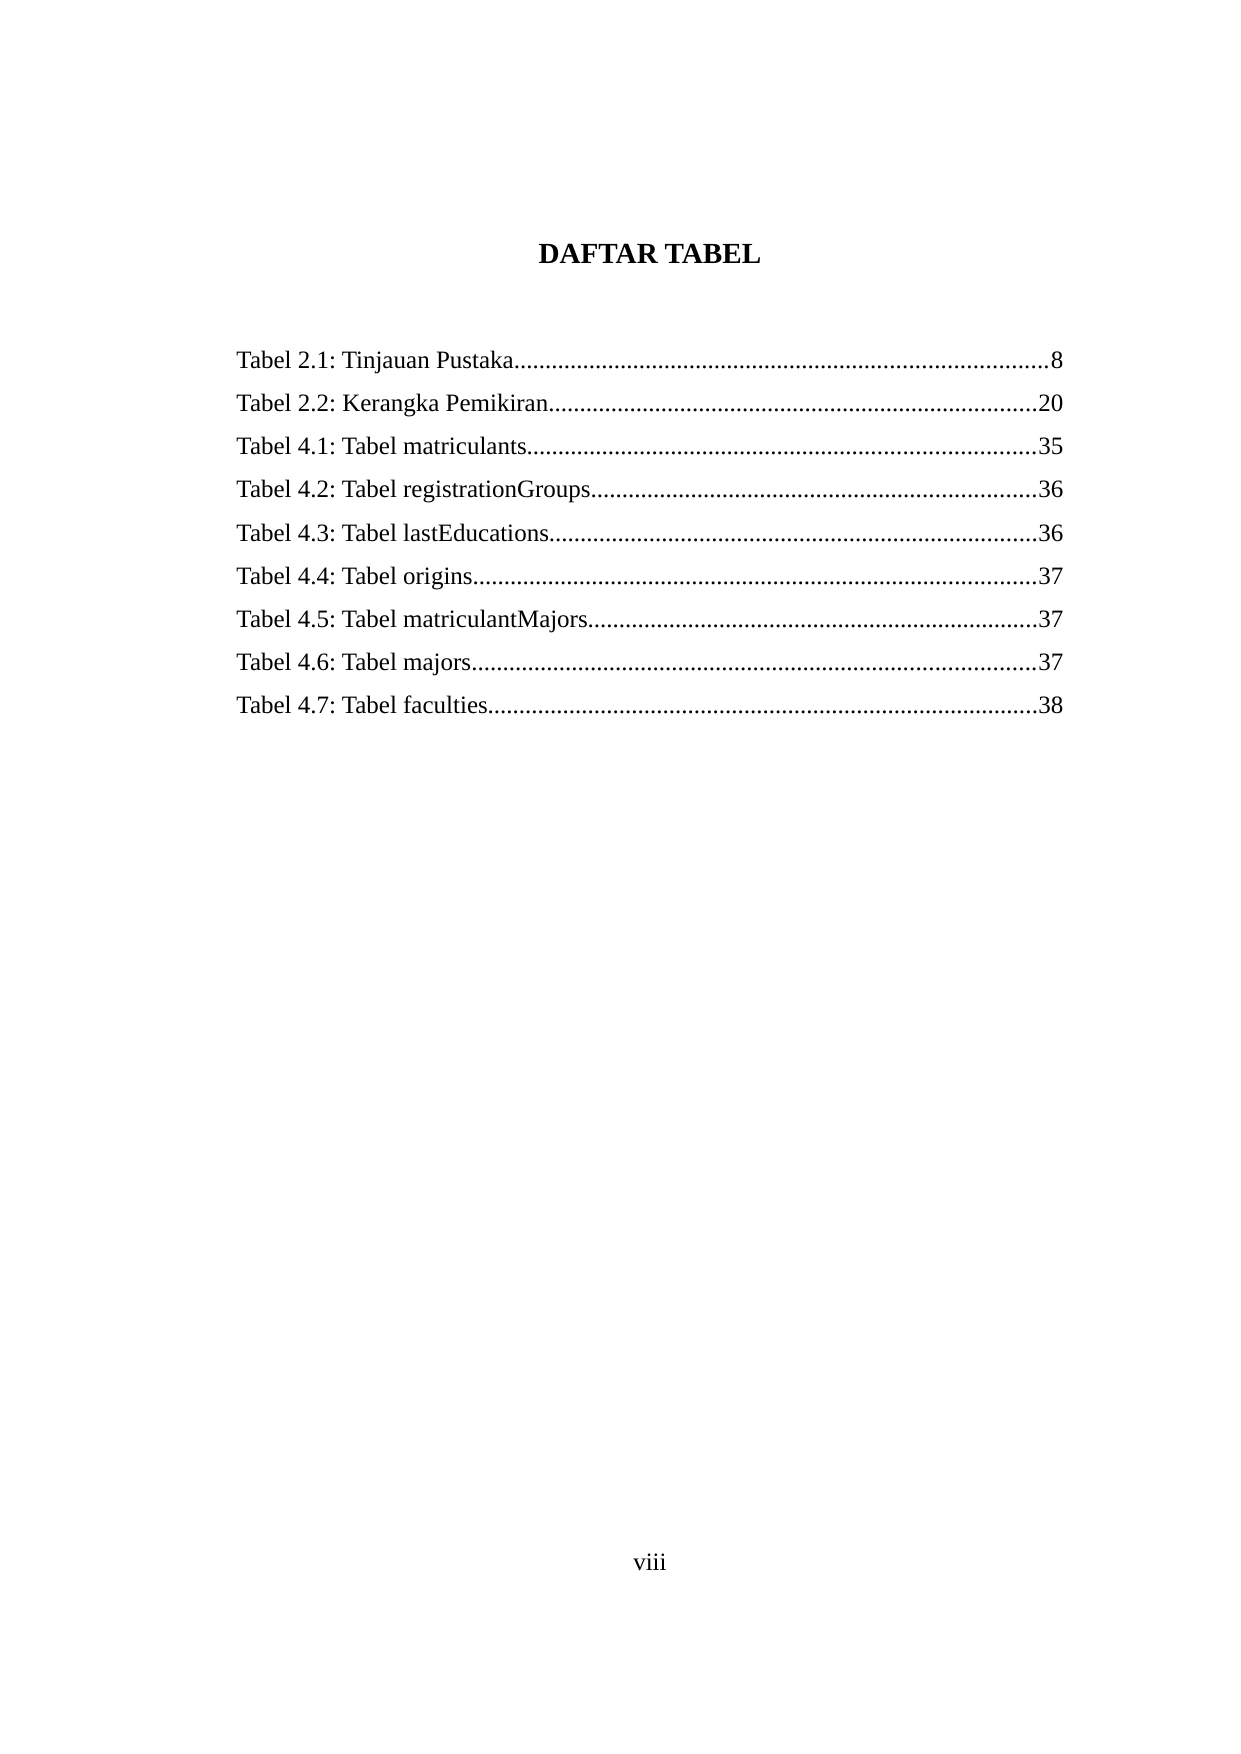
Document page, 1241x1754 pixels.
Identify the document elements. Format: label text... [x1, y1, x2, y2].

text Tabel 4.2: Tabel registrationGroups 36 [236, 474, 1063, 503]
subtitle Daftar tabel [236, 236, 1063, 270]
text Tabel 4.6: Tabel majors 37 [236, 647, 1063, 676]
text Tabel 4.5: Tabel matriculantMajors 37 [236, 604, 1063, 633]
text Tabel 2.1: Tinjauan Pustaka 8 [236, 345, 1063, 374]
text Tabel 4.4: Tabel origins 37 [236, 561, 1063, 589]
text Tabel 4.7: Tabel faculties 38 [236, 690, 1063, 719]
text Tabel 4.3: Tabel lastEducations 36 [236, 518, 1063, 546]
text Tabel 4.1: Tabel matriculants 35 [236, 431, 1063, 460]
text Tabel 2.2: Kerangka Pemikiran 20 [236, 388, 1063, 417]
